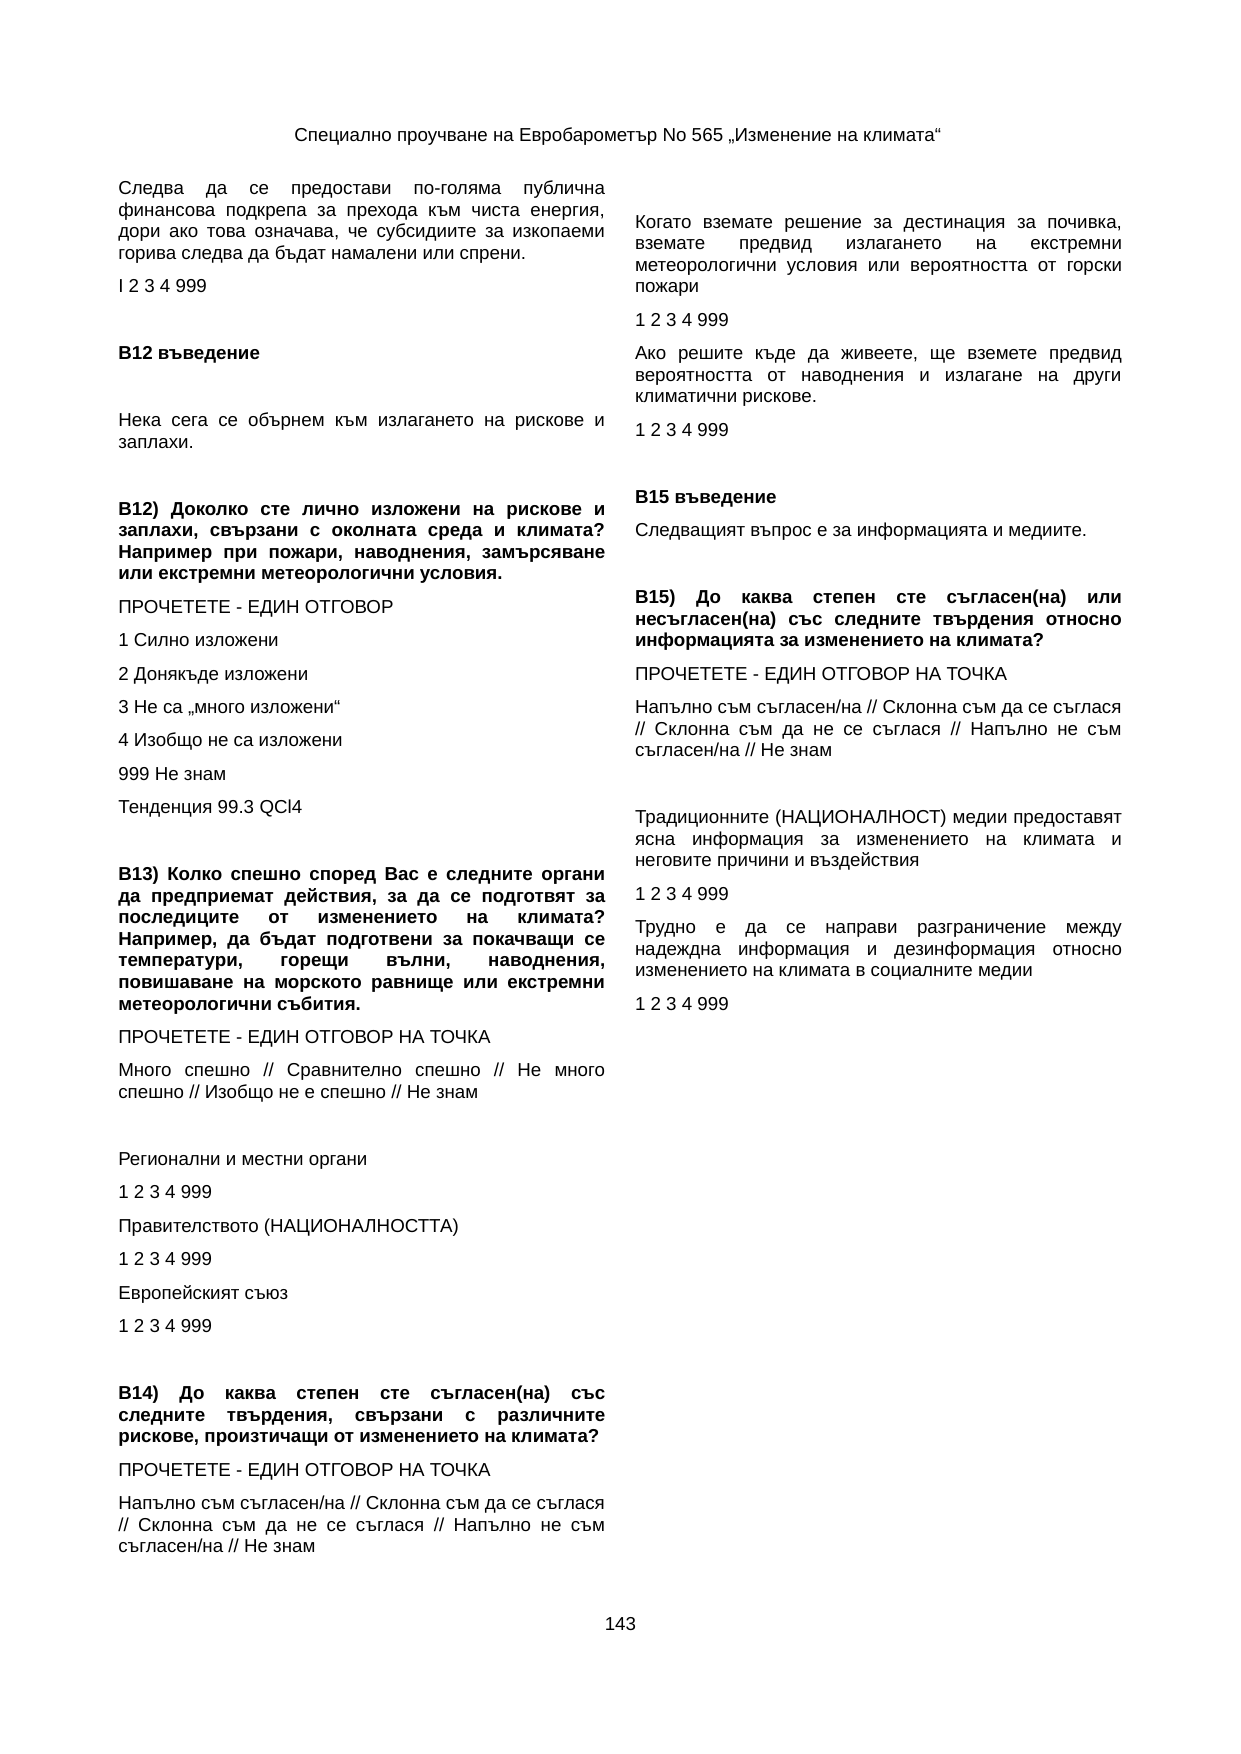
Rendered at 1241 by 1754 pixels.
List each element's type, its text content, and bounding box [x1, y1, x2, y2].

text Правителството (НАЦИОНАЛНОСТТА) [118, 1214, 605, 1236]
text ПРОЧЕТЕТЕ - ЕДИН ОТГОВОР НА ТОЧКА [635, 662, 1122, 684]
text 3 Не са „много изложени“ [118, 696, 605, 717]
text 4 Изобщо не са изложени [118, 729, 605, 751]
text В13) Колко спешно според Вас е следните органи да предприемат действия, за да се подготвят за последиците от изменението на климата? Например, да бъдат подготвени за покачващи се температури, горещи вълни, наводнения, повишаване на морското равнище или екстремни метеорологични събития. [118, 863, 605, 1014]
text В12) Доколко сте лично изложени на рискове и заплахи, свързани с околната среда и климата? Например при пожари, наводнения, замърсяване или екстремни метеорологични условия. [118, 497, 605, 584]
text Напълно съм съгласен/на // Склонна съм да се съглася // Склонна съм да не се съглася // Напълно не съм съгласен/на // Не знам [635, 696, 1122, 761]
text 999 Не знам [118, 763, 605, 784]
text 1 2 3 4 999 [635, 419, 1122, 440]
text Следващият въпрос е за информацията и медиите. [635, 519, 1122, 541]
text ПРОЧЕТЕТЕ - ЕДИН ОТГОВОР НА ТОЧКА [118, 1026, 605, 1047]
text В12 въведение [118, 342, 605, 364]
text В15 въведение [635, 486, 1122, 507]
text Когато вземате решение за дестинация за почивка, вземате предвид излагането на екстремни метеорологични условия или вероятността от горски пожари [635, 211, 1122, 297]
text 1 Силно изложени [118, 629, 605, 651]
text Регионални и местни органи [118, 1148, 605, 1169]
text Ако решите къде да живеете, ще вземете предвид вероятността от наводнения и излагане на други климатични рискове. [635, 342, 1122, 407]
text 1 2 3 4 999 [118, 1181, 605, 1203]
text I 2 3 4 999 [118, 275, 605, 297]
text В14) До каква степен сте съгласен(на) със следните твърдения, свързани с различните рискове, произтичащи от изменението на климата? [118, 1382, 605, 1446]
text Традиционните (НАЦИОНАЛНОСТ) медии предоставят ясна информация за изменението на климата и неговите причини и въздействия [635, 806, 1122, 871]
text 1 2 3 4 999 [118, 1248, 605, 1269]
text ПРОЧЕТЕТЕ - ЕДИН ОТГОВОР НА ТОЧКА [118, 1458, 605, 1480]
text Следва да се предостави по-голяма публична финансова подкрепа за прехода към чиста енергия, дори ако това означава, че субсидиите за изкопаеми горива следва да бъдат намалени или спрени. [118, 177, 605, 263]
text ПРОЧЕТЕТЕ - ЕДИН ОТГОВОР [118, 596, 605, 617]
text Нека сега се обърнем към излагането на рискове и заплахи. [118, 409, 605, 452]
text В15) До каква степен сте съгласен(на) или несъгласен(на) със следните твърдения относно информацията за изменението на климата? [635, 586, 1122, 651]
text Тенденция 99.3 QCl4 [118, 796, 605, 818]
text 2 Донякъде изложени [118, 662, 605, 684]
text 1 2 3 4 999 [635, 992, 1122, 1014]
text 1 2 3 4 999 [118, 1315, 605, 1336]
text Трудно е да се направи разграничение между надеждна информация и дезинформация относно изменението на климата в социалните медии [635, 916, 1122, 981]
text Напълно съм съгласен/на // Склонна съм да се съглася // Склонна съм да не се съглася // Напълно не съм съгласен/на // Не знам [118, 1492, 605, 1556]
text 1 2 3 4 999 [635, 882, 1122, 904]
text Европейският съюз [118, 1281, 605, 1303]
text Много спешно // Сравнително спешно // Не много спешно // Изобщо не е спешно // Не знам [118, 1059, 605, 1102]
text 1 2 3 4 999 [635, 309, 1122, 330]
